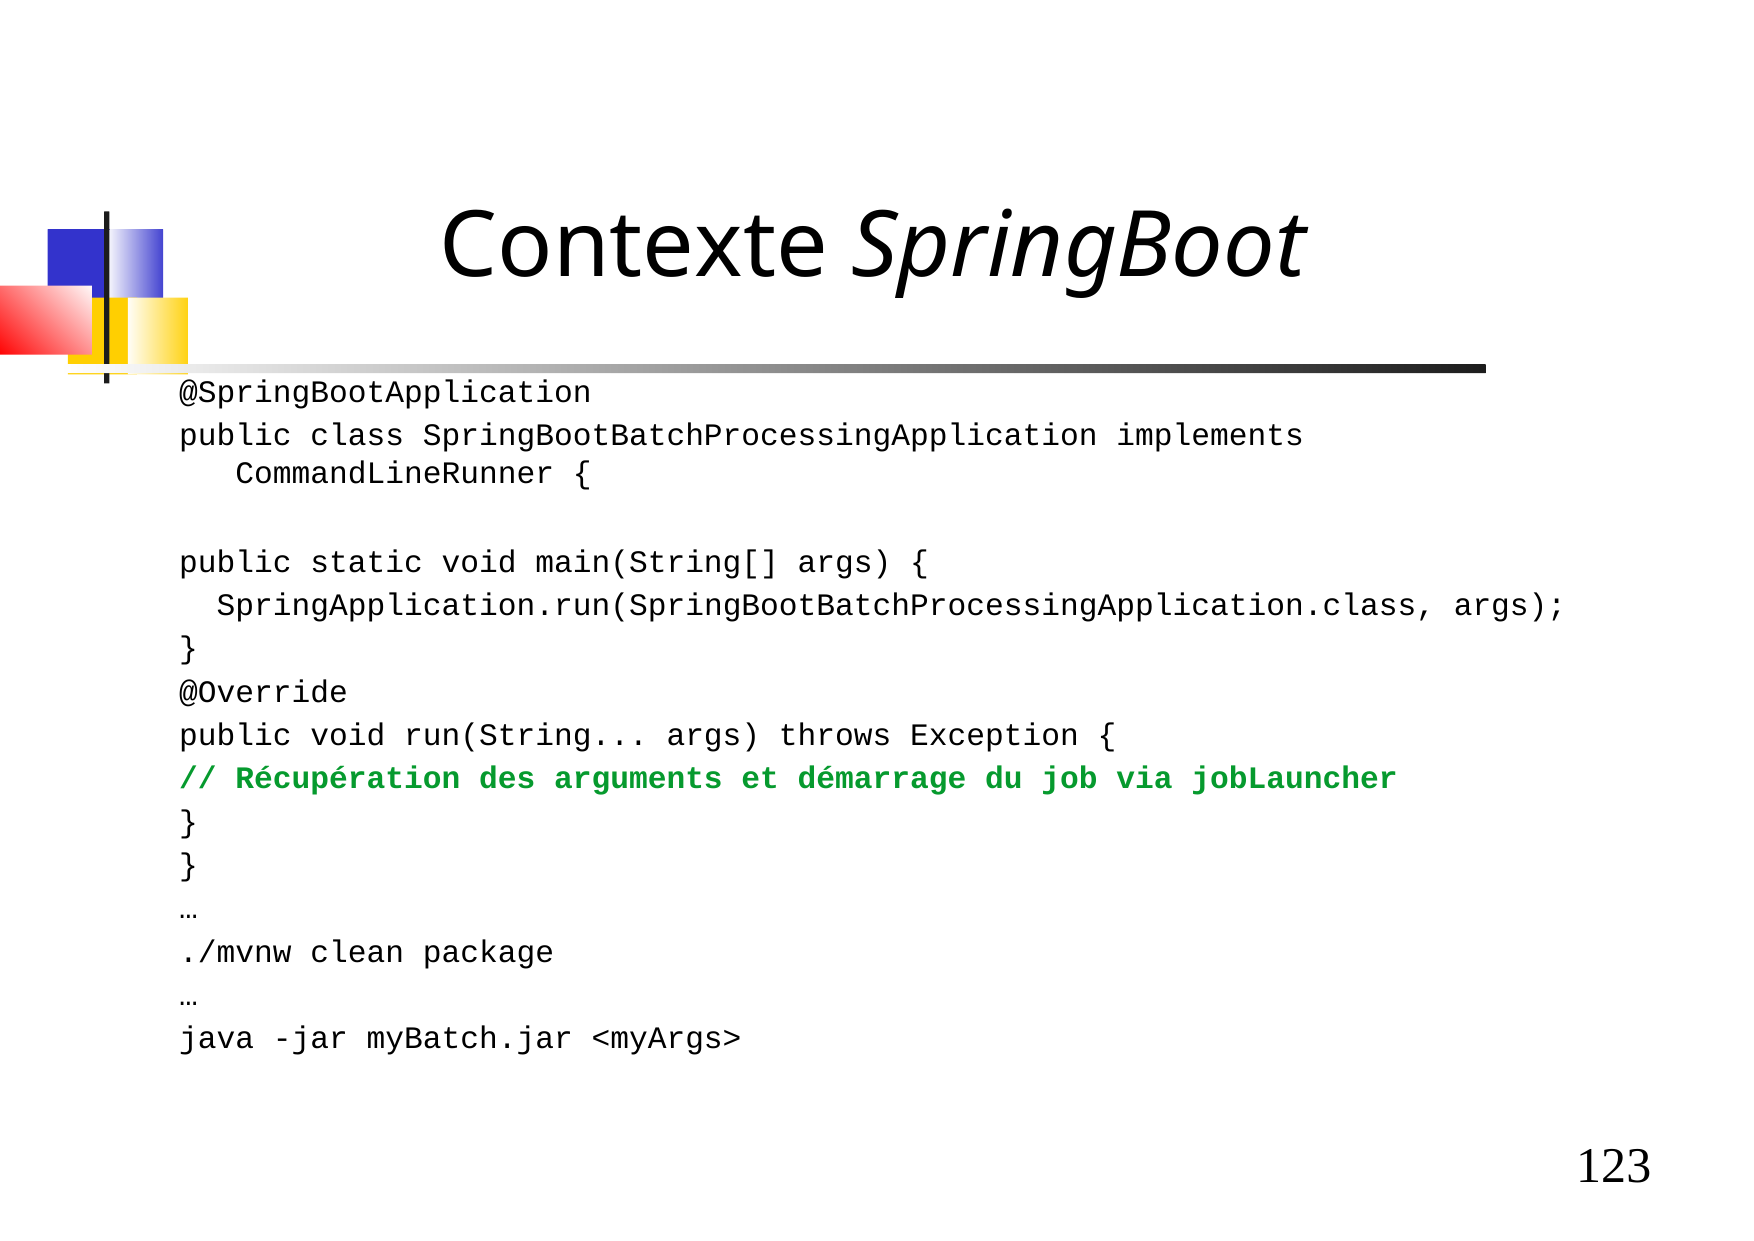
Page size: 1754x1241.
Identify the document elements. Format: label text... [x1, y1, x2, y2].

list @SpringBootApplication public class SpringBootBatchProcessingApplication implements CommandLineRunner { public static void main(String[] args) { SpringApplication.run(SpringBootBatchProcessingApplication.class, args); } @Override public void run(String... args) throws Exception { // Récupération des arguments et démarrage du job via jobLauncher } } … ./mvnw clean package … java -jar myBatch.jar <myArgs> [179, 371, 1567, 1091]
title Contexte SpringBoot [179, 139, 1567, 351]
